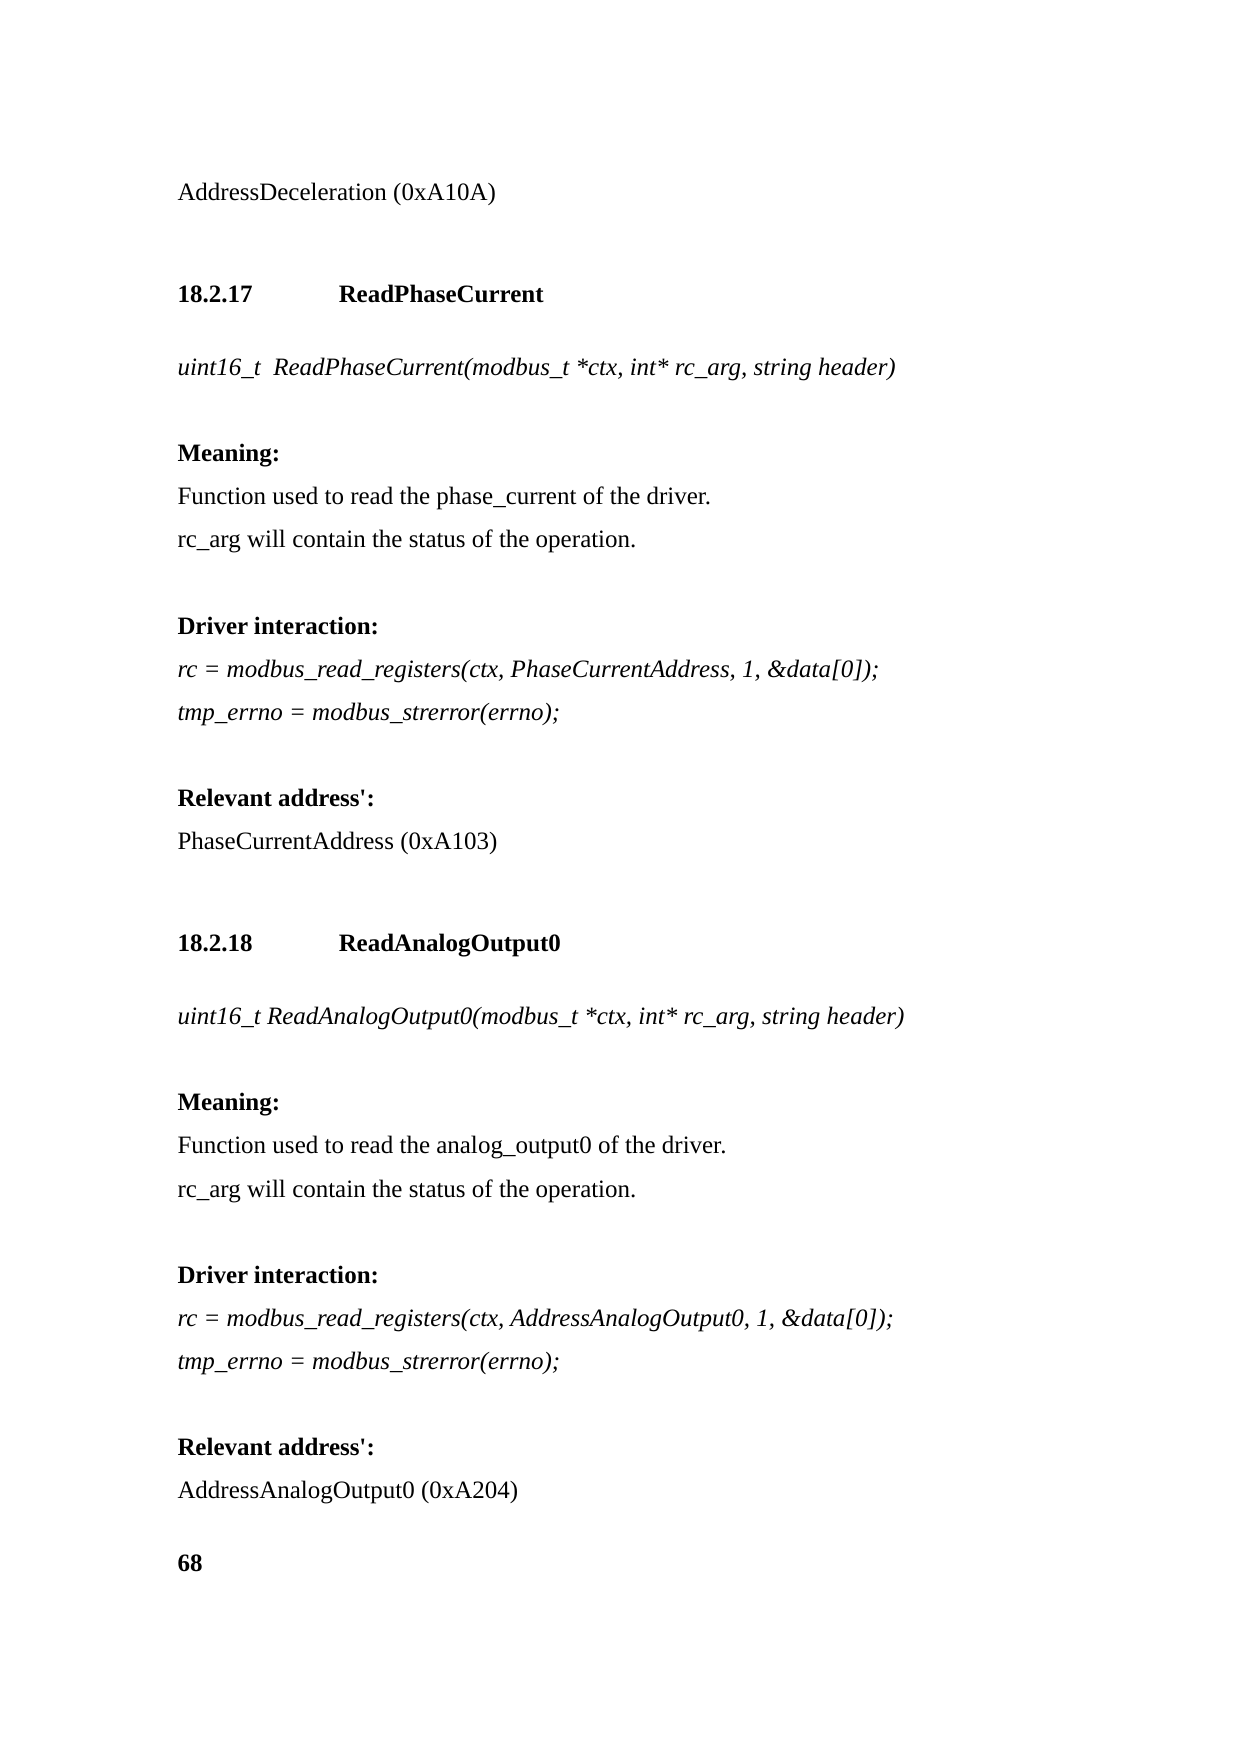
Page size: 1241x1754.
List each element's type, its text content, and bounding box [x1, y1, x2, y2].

subtitle ReadPhaseCurrent [177, 279, 1063, 308]
text Driver interaction: [177, 611, 1063, 639]
text Function used to read the phase_current of the driver. [177, 481, 1063, 510]
text PhaseCurrentAddress (0xA103) [177, 826, 1063, 855]
text Relevant address': [177, 1432, 1063, 1461]
text rc = modbus_read_registers(ctx, AddressAnalogOutput0, 1, &data[0]); [177, 1303, 1063, 1332]
text rc_arg will contain the status of the operation. [177, 524, 1063, 553]
text Meaning: [177, 1087, 1063, 1116]
text Relevant address': [177, 783, 1063, 812]
text AddressAnalogOutput0 (0xA204) [177, 1476, 1063, 1504]
text tmp_errno = modbus_strerror(errno); [177, 1346, 1063, 1375]
subtitle ReadAnalogOutput0 [177, 928, 1063, 957]
text Driver interaction: [177, 1260, 1063, 1289]
text Function used to read the analog_output0 of the driver. [177, 1131, 1063, 1159]
text rc_arg will contain the status of the operation. [177, 1174, 1063, 1202]
text rc = modbus_read_registers(ctx, PhaseCurrentAddress, 1, &data[0]); [177, 654, 1063, 683]
text Meaning: [177, 438, 1063, 467]
text tmp_errno = modbus_strerror(errno); [177, 697, 1063, 726]
text uint16_t ReadAnalogOutput0(modbus_t *ctx, int* rc_arg, string header) [177, 1001, 1063, 1030]
text uint16_t ReadPhaseCurrent(modbus_t *ctx, int* rc_arg, string header) [177, 352, 1063, 381]
text AddressDeceleration (0xA10A) [177, 177, 1063, 206]
